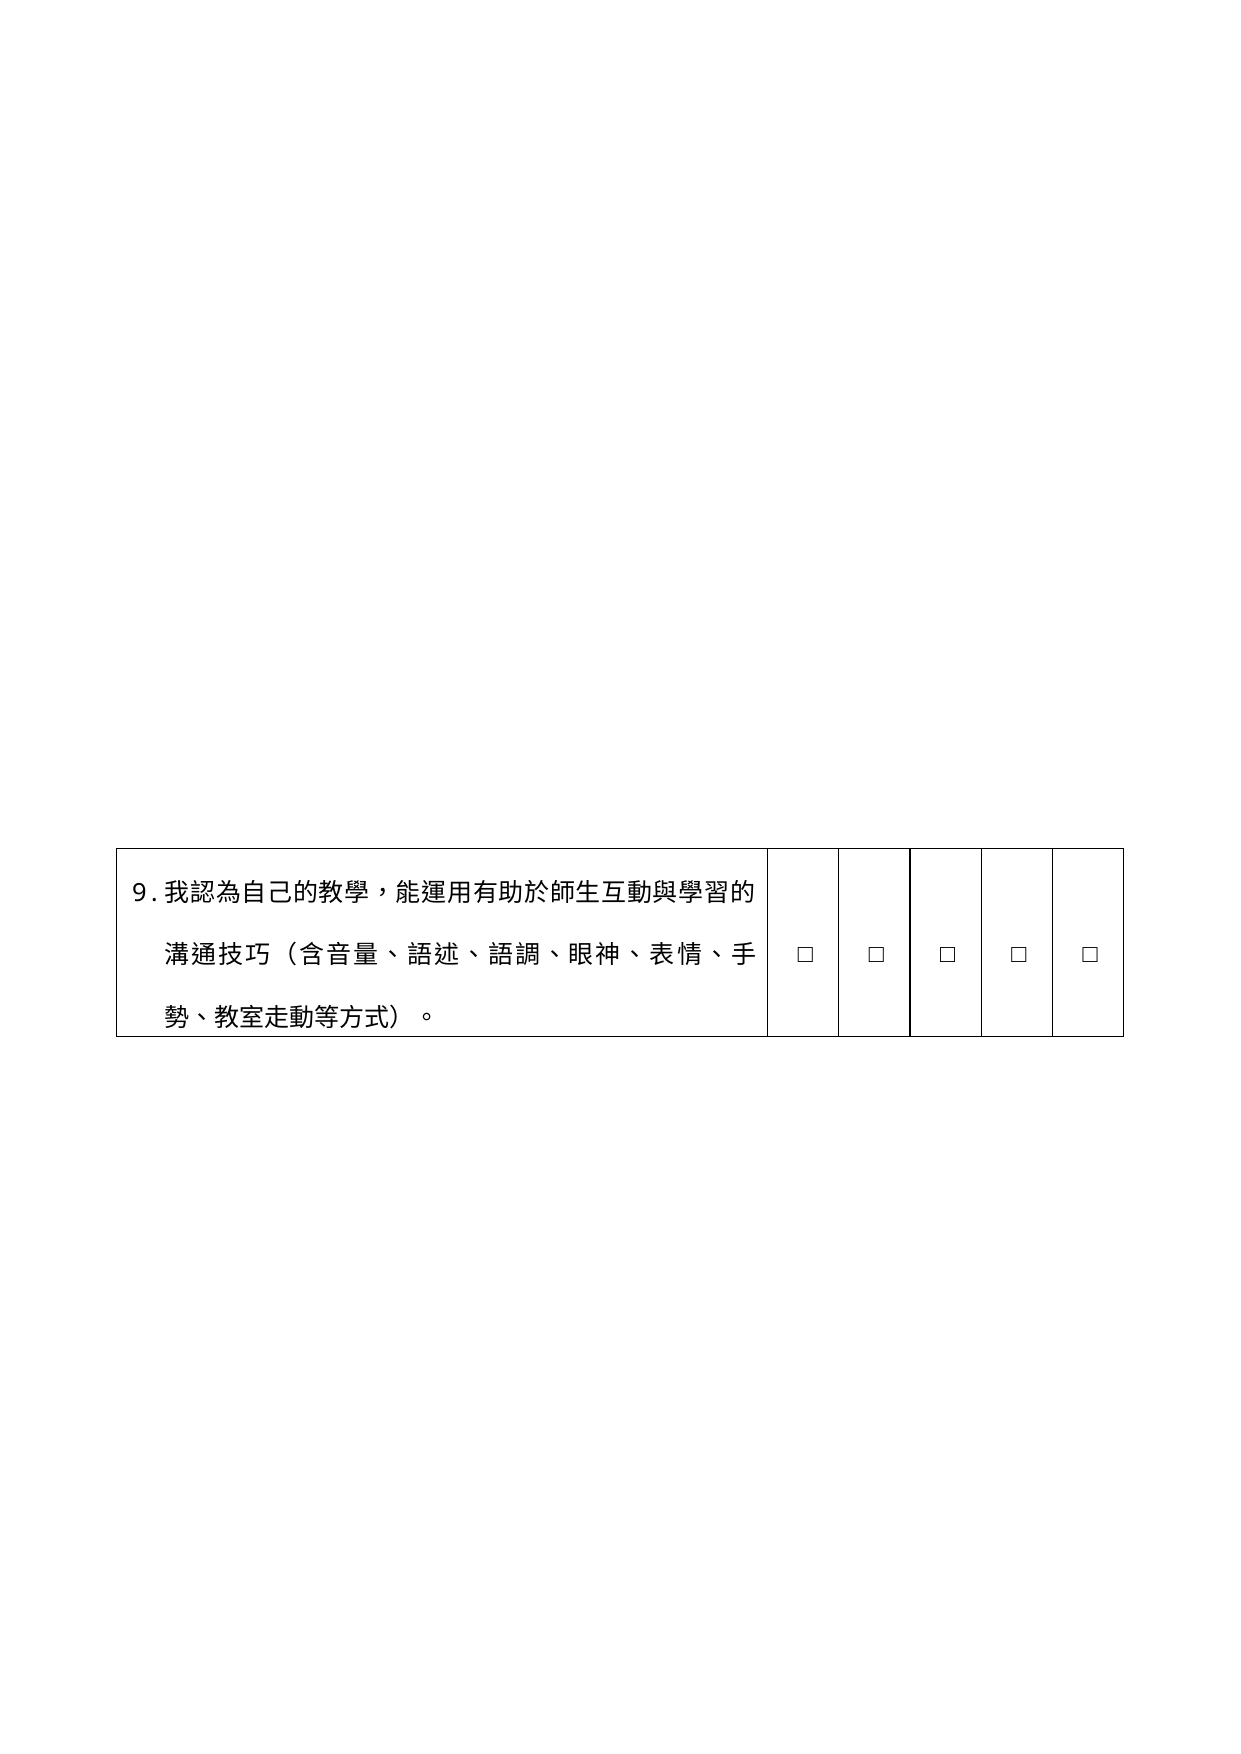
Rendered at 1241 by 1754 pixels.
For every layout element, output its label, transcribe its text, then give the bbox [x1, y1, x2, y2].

table_cell □ [768, 849, 838, 1036]
table_cell □ [839, 849, 909, 1036]
table_cell □ [1053, 849, 1123, 1036]
table_cell 我認為自己的教學，能運用有助於師生互動與學習的溝通技巧（含音量、語述、語調、眼神、表情、手勢、教室走動等方式）。 [117, 849, 767, 1036]
table_cell □ [911, 849, 981, 1036]
table_cell □ [982, 849, 1052, 1036]
